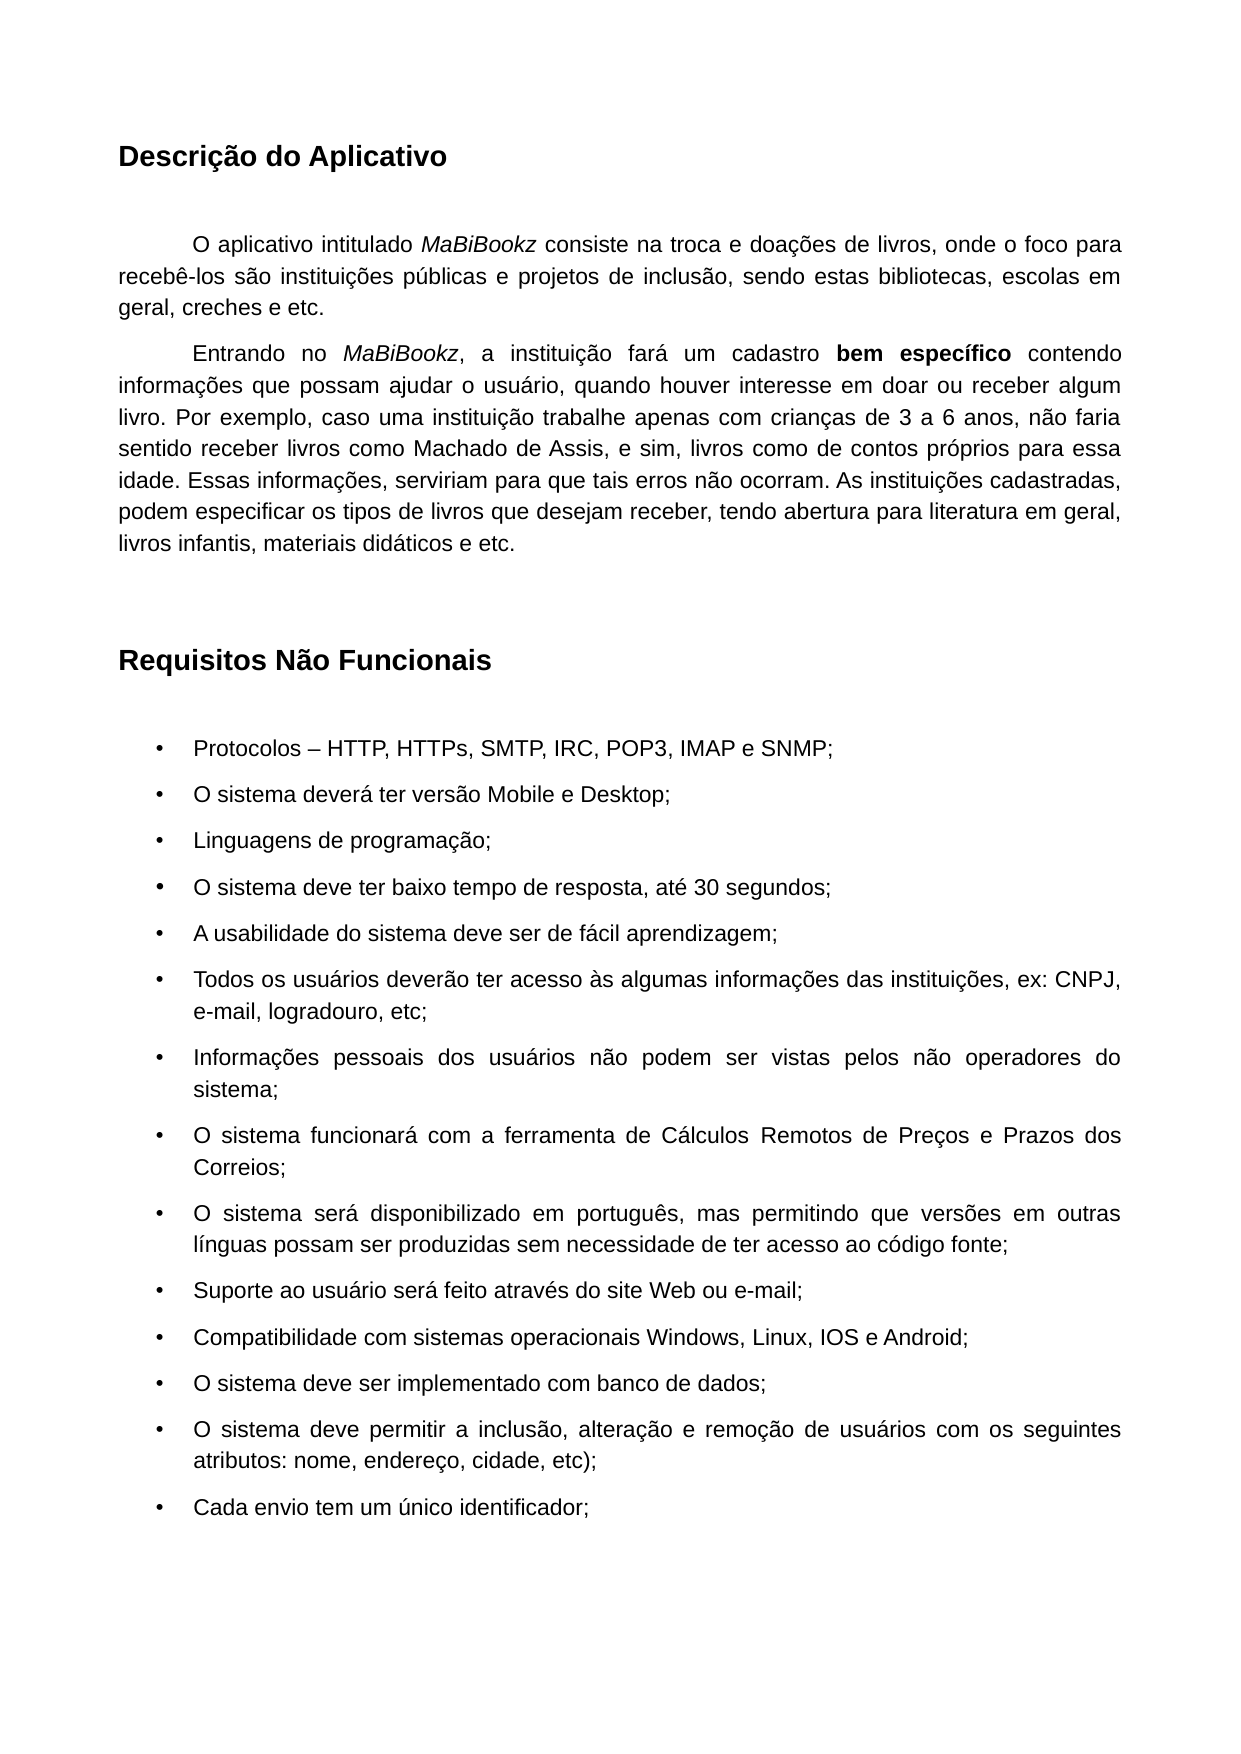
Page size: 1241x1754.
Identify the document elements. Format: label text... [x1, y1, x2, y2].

list Compatibilidade com sistemas operacionais Windows, Linux, IOS e Android; [156, 1323, 1122, 1350]
subtitle Requisitos Não Funcionais [118, 643, 1122, 676]
subtitle Descrição do Aplicativo [118, 139, 1122, 172]
list Informações pessoais dos usuários não podem ser vistas pelos não operadores do sistema; [156, 1044, 1122, 1102]
list O sistema deverá ter versão Mobile e Desktop; [156, 781, 1122, 808]
list O sistema deve permitir a inclusão, alteração e remoção de usuários com os seguintes atributos: nome, endereço, cidade, etc); [156, 1416, 1122, 1474]
list Todos os usuários deverão ter acesso às algumas informações das instituições, ex: CNPJ, e-mail, logradouro, etc; [156, 966, 1122, 1024]
list O sistema será disponibilizado em português, mas permitindo que versões em outras línguas possam ser produzidas sem necessidade de ter acesso ao código fonte; [156, 1199, 1122, 1257]
list O sistema deve ter baixo tempo de resposta, até 30 segundos; [156, 873, 1122, 900]
list Suporte ao usuário será feito através do site Web ou e-mail; [156, 1277, 1122, 1304]
list A usabilidade do sistema deve ser de fácil aprendizagem; [156, 920, 1122, 947]
list O sistema funcionará com a ferramenta de Cálculos Remotos de Preços e Prazos dos Correios; [156, 1122, 1122, 1180]
text Entrando no MaBiBookz, a instituição fará um cadastro bem específico contendo informações que possam ajudar o usuário, quando houver interesse em doar ou receber algum livro. Por exemplo, caso uma instituição trabalhe apenas com crianças de 3 a 6 anos, não faria sentido receber livros como Machado de Assis, e sim, livros como de contos próprios para essa idade. Essas informações, serviriam para que tais erros não ocorram. As instituições cadastradas, podem especificar os tipos de livros que desejam receber, tendo abertura para literatura em geral, livros infantis, materiais didáticos e etc. [118, 340, 1122, 556]
list O sistema deve ser implementado com banco de dados; [156, 1369, 1122, 1396]
list Cada envio tem um único identificador; [156, 1493, 1122, 1520]
text O aplicativo intitulado MaBiBookz consiste na troca e doações de livros, onde o foco para recebê-los são instituições públicas e projetos de inclusão, sendo estas bibliotecas, escolas em geral, creches e etc. [118, 231, 1122, 321]
list Linguagens de programação; [156, 827, 1122, 854]
list Protocolos – HTTP, HTTPs, SMTP, IRC, POP3, IMAP e SNMP; [156, 735, 1122, 761]
